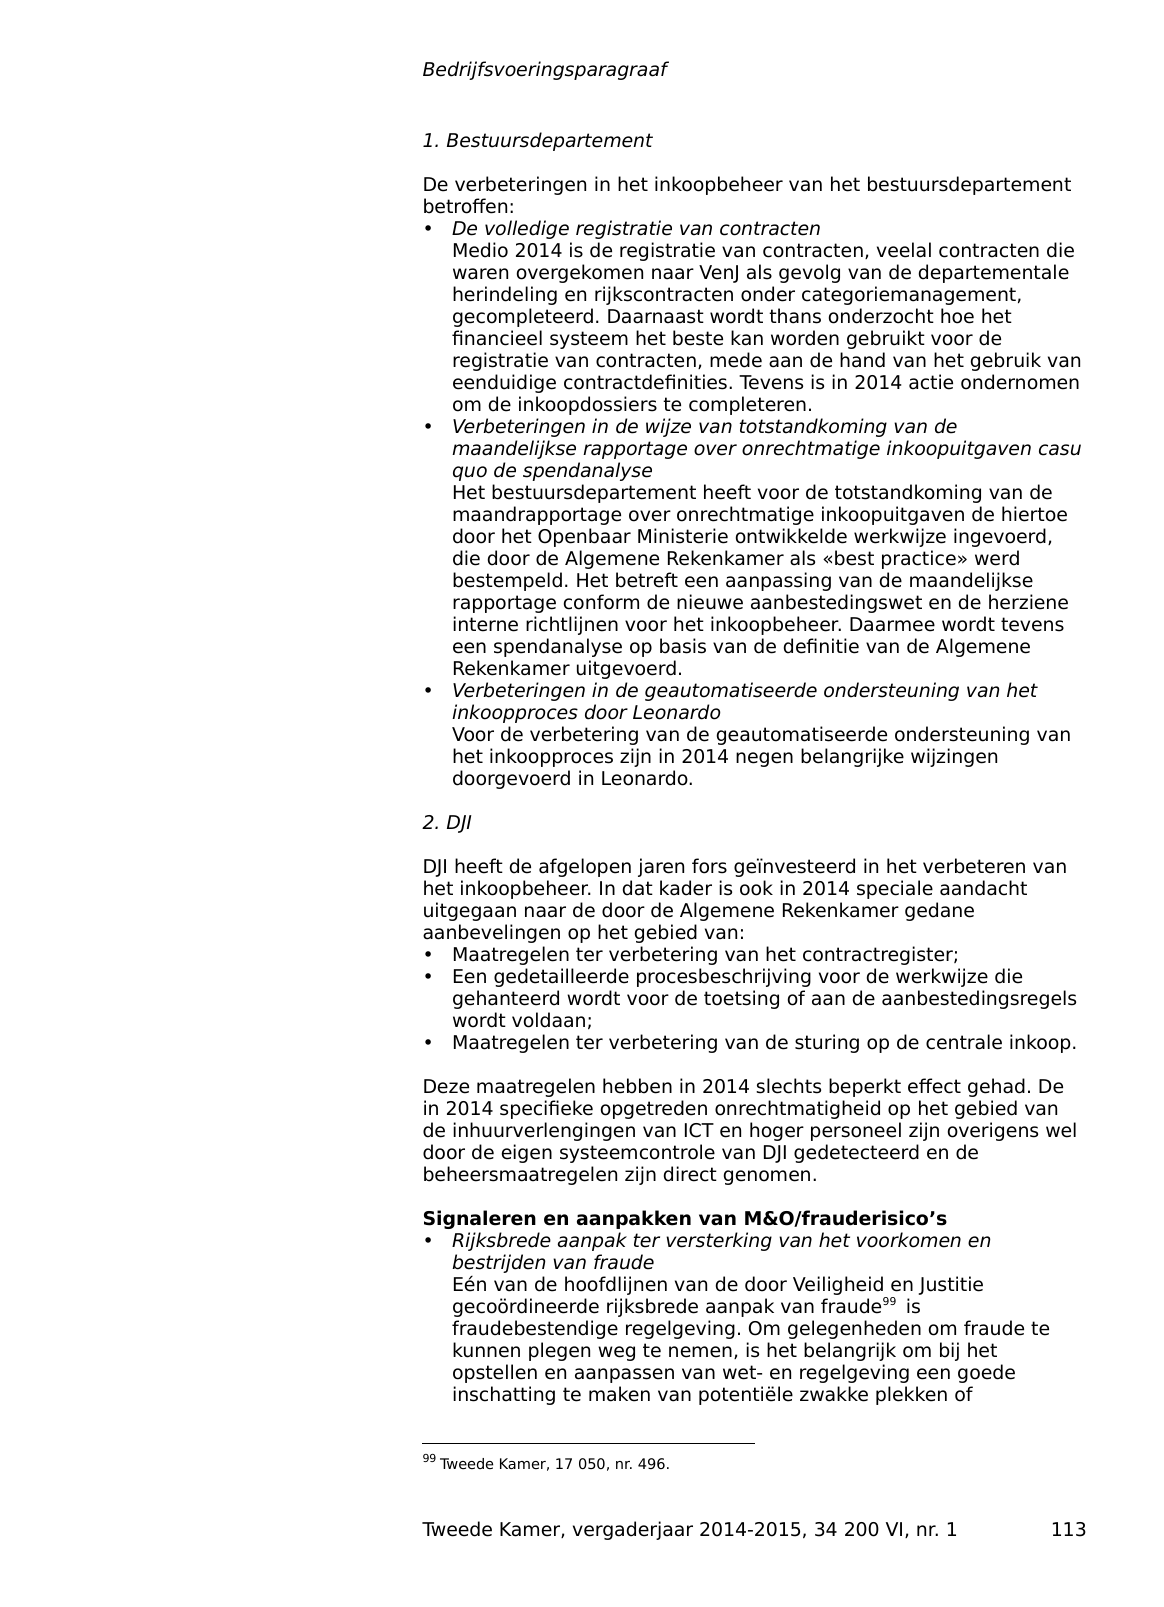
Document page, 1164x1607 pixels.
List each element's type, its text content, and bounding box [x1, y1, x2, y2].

subtitle 1. Bestuursdepartement [422, 130, 1087, 152]
text Deze maatregelen hebben in 2014 slechts beperkt effect gehad. De in 2014 specifieke opgetreden onrechtmatigheid op het gebied van de inhuurverlengingen van ICT en hoger personeel zijn overigens wel door de eigen systeemcontrole van DJI gedetecteerd en de beheersmaatregelen zijn direct genomen. [422, 1076, 1087, 1186]
text • Verbeteringen in de geautomatiseerde ondersteuning van het inkoopproces door Leonardo [422, 679, 1087, 723]
text • Maatregelen ter verbetering van de sturing op de centrale inkoop. [422, 1032, 1087, 1054]
text Medio 2014 is de registratie van contracten, veelal contracten die waren overgekomen naar VenJ als gevolg van de departementale herindeling en rijkscontracten onder categoriemanagement, gecompleteerd. Daarnaast wordt thans onderzocht hoe het financieel systeem het beste kan worden gebruikt voor de registratie van contracten, mede aan de hand van het gebruik van eenduidige contractdefinities. Tevens is in 2014 actie ondernomen om de inkoopdossiers te completeren. [452, 240, 1087, 416]
subtitle 2. DJI [422, 812, 1087, 834]
text Eén van de hoofdlijnen van de door Veiligheid en Justitie gecoördineerde rijksbrede aanpak van fraude is fraudebestendige regelgeving. Om gelegenheden om fraude te kunnen plegen weg te nemen, is het belangrijk om bij het opstellen en aanpassen van wet- en regelgeving een goede inschatting te maken van potentiële zwakke plekken of [452, 1274, 1087, 1406]
text DJI heeft de afgelopen jaren fors geïnvesteerd in het verbeteren van het inkoopbeheer. In dat kader is ook in 2014 speciale aandacht uitgegaan naar de door de Algemene Rekenkamer gedane aanbevelingen op het gebied van: [422, 856, 1087, 944]
text • Rijksbrede aanpak ter versterking van het voorkomen en bestrijden van fraude [422, 1230, 1087, 1274]
text Tweede Kamer, 17 050, nr. 496. [422, 1452, 1087, 1474]
text • De volledige registratie van contracten [422, 218, 1087, 240]
text • Maatregelen ter verbetering van het contractregister; [422, 944, 1087, 966]
text • Verbeteringen in de wijze van totstandkoming van de maandelijkse rapportage over onrechtmatige inkoopuitgaven casu quo de spendanalyse [422, 416, 1087, 482]
subtitle Signaleren en aanpakken van M&O/frauderisico’s [422, 1208, 1087, 1230]
text • Een gedetailleerde procesbeschrijving voor de werkwijze die gehanteerd wordt voor de toetsing of aan de aanbestedingsregels wordt voldaan; [422, 966, 1087, 1032]
text Voor de verbetering van de geautomatiseerde ondersteuning van het inkoopproces zijn in 2014 negen belangrijke wijzingen doorgevoerd in Leonardo. [452, 723, 1087, 789]
text De verbeteringen in het inkoopbeheer van het bestuursdepartement betroffen: [422, 174, 1087, 218]
text Het bestuursdepartement heeft voor de totstandkoming van de maandrapportage over onrechtmatige inkoopuitgaven de hiertoe door het Openbaar Ministerie ontwikkelde werkwijze ingevoerd, die door de Algemene Rekenkamer als «best practice» werd bestempeld. Het betreft een aanpassing van de maandelijkse rapportage conform de nieuwe aanbestedingswet en de herziene interne richtlijnen voor het inkoopbeheer. Daarmee wordt tevens een spendanalyse op basis van de definitie van de Algemene Rekenkamer uitgevoerd. [452, 482, 1087, 679]
